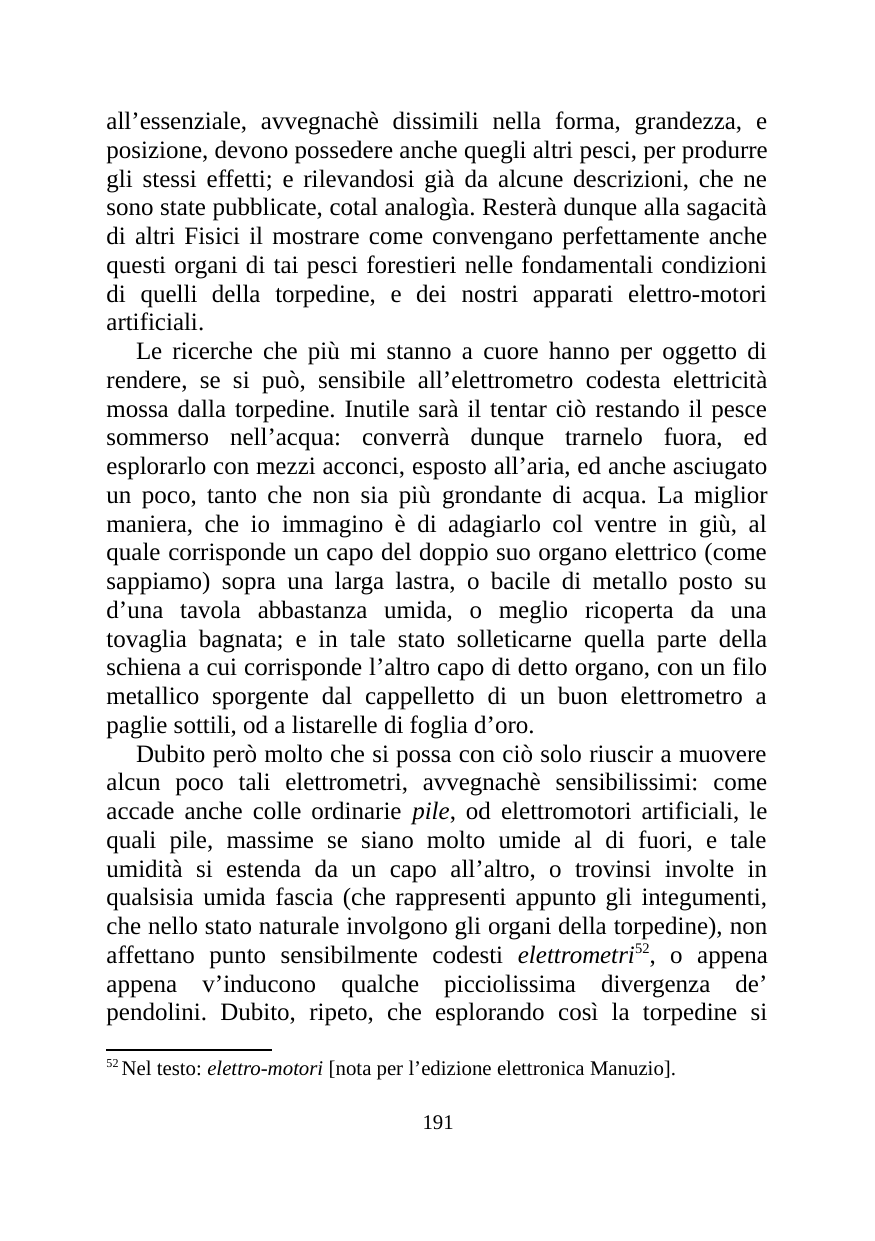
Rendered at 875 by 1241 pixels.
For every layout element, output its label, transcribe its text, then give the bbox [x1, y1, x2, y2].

list Nel testo: elettro-motori [nota per l’edizione elettronica Manuzio]. [106, 1056, 768, 1080]
text all’essenziale, avvegnachè dissimili nella forma, grandezza, e posizione, devono possedere anche quegli altri pesci, per produrre gli stessi effetti; e rilevandosi già da alcune descrizioni, che ne sono state pubblicate, cotal analogìa. Resterà dunque alla sagacità di altri Fisici il mostrare come convengano perfettamente anche questi organi di tai pesci forestieri nelle fondamentali condizioni di quelli della torpedine, e dei nostri apparati elettro-motori artificiali. [106, 106, 768, 336]
text Dubito però molto che si possa con ciò solo riuscir a muovere alcun poco tali elettrometri, avvegnachè sensibilissimi: come accade anche colle ordinarie pile, od elettromotori artificiali, le quali pile, massime se siano molto umide al di fuori, e tale umidità si estenda da un capo all’altro, o trovinsi involte in qualsisia umida fascia (che rappresenti appunto gli integumenti, che nello stato naturale involgono gli organi della torpedine), non affettano punto sensibilmente codesti elettrometri, o appena appena v’inducono qualche picciolissima divergenza de’ pendolini. Dubito, ripeto, che esplorando così la torpedine si [106, 739, 768, 1026]
text Le ricerche che più mi stanno a cuore hanno per oggetto di rendere, se si può, sensibile all’elettrometro codesta elettricità mossa dalla torpedine. Inutile sarà il tentar ciò restando il pesce sommerso nell’acqua: converrà dunque trarnelo fuora, ed esplorarlo con mezzi acconci, esposto all’aria, ed anche asciugato un poco, tanto che non sia più grondante di acqua. La miglior maniera, che io immagino è di adagiarlo col ventre in giù, al quale corrisponde un capo del doppio suo organo elettrico (come sappiamo) sopra una larga lastra, o bacile di metallo posto su d’una tavola abbastanza umida, o meglio ricoperta da una tovaglia bagnata; e in tale stato solleticarne quella parte della schiena a cui corrisponde l’altro capo di detto organo, con un filo metallico sporgente dal cappelletto di un buon elettrometro a paglie sottili, od a listarelle di foglia d’oro. [106, 336, 768, 739]
